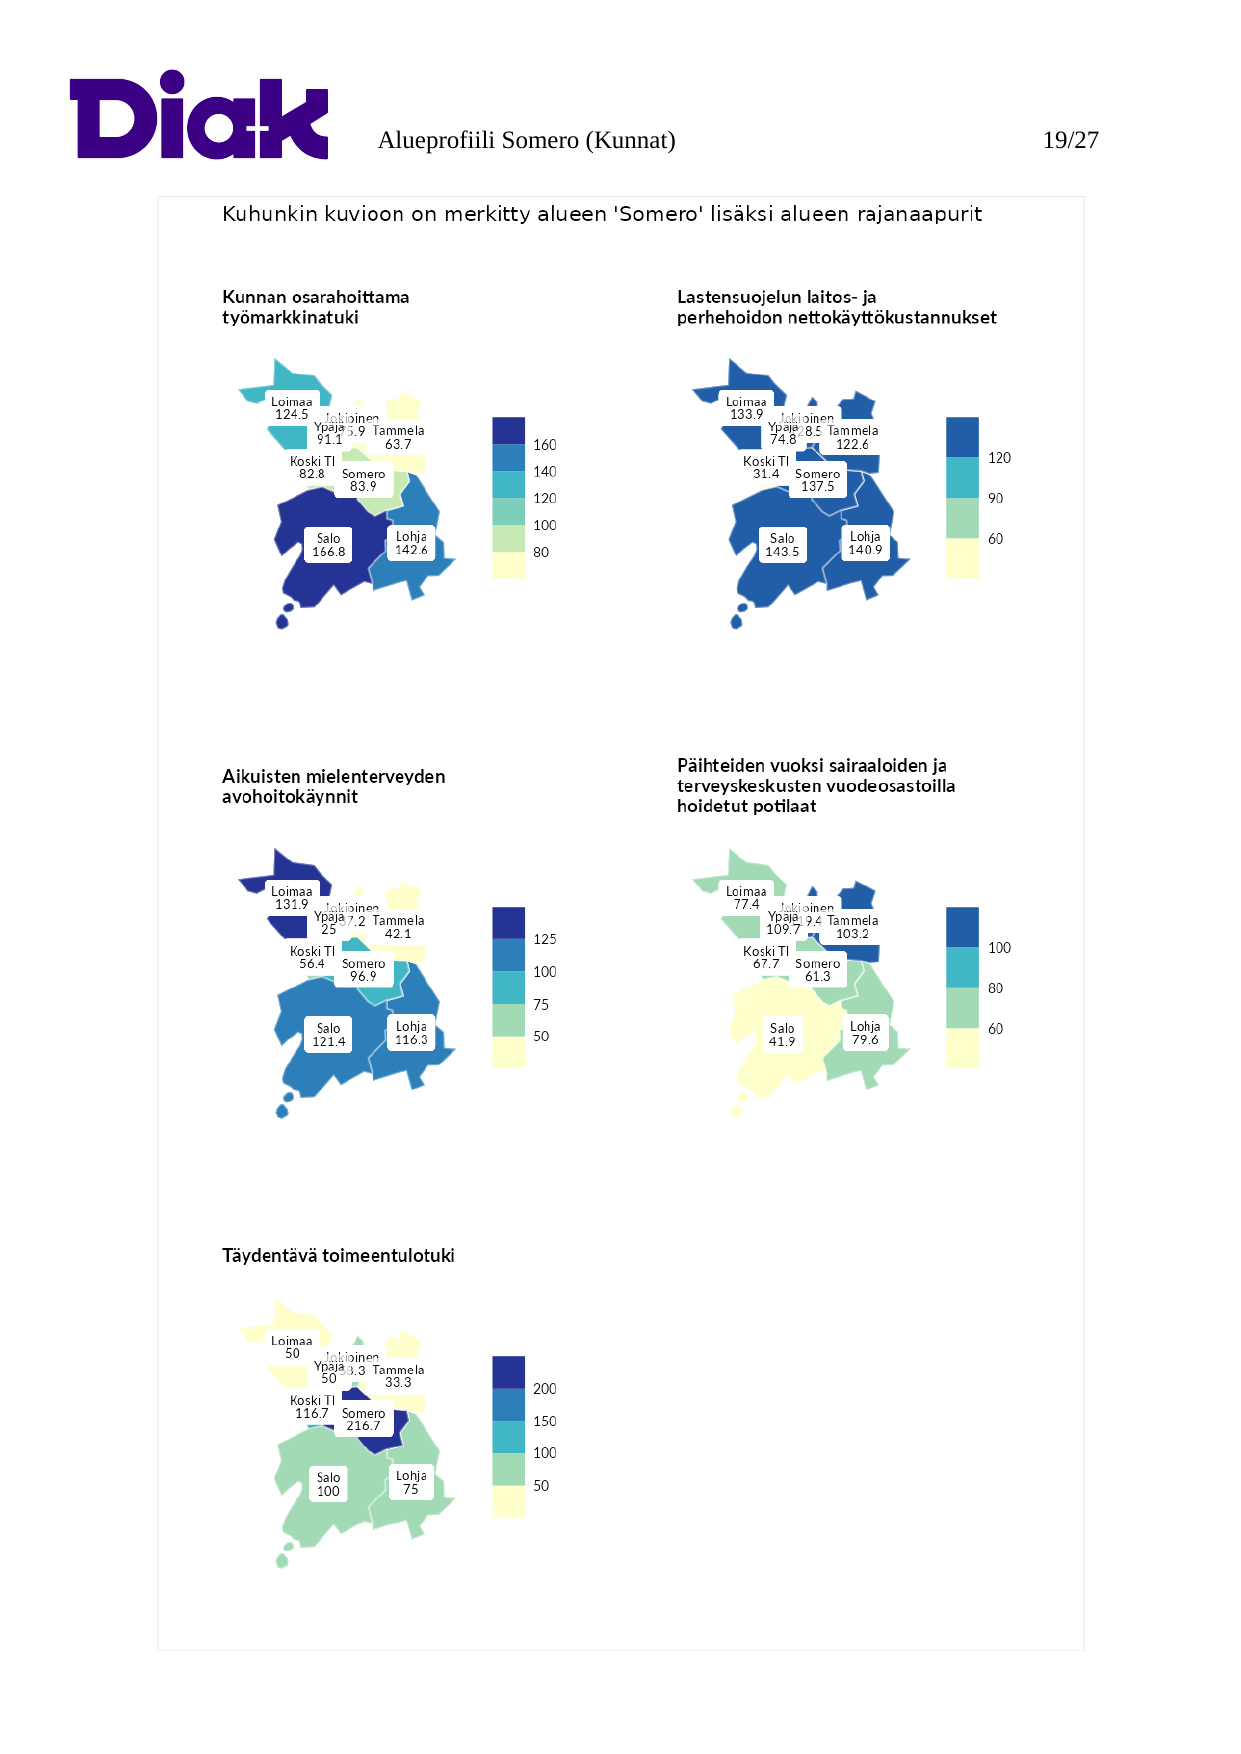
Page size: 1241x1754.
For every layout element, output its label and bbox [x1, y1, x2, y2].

picture [61, 196, 1179, 1651]
